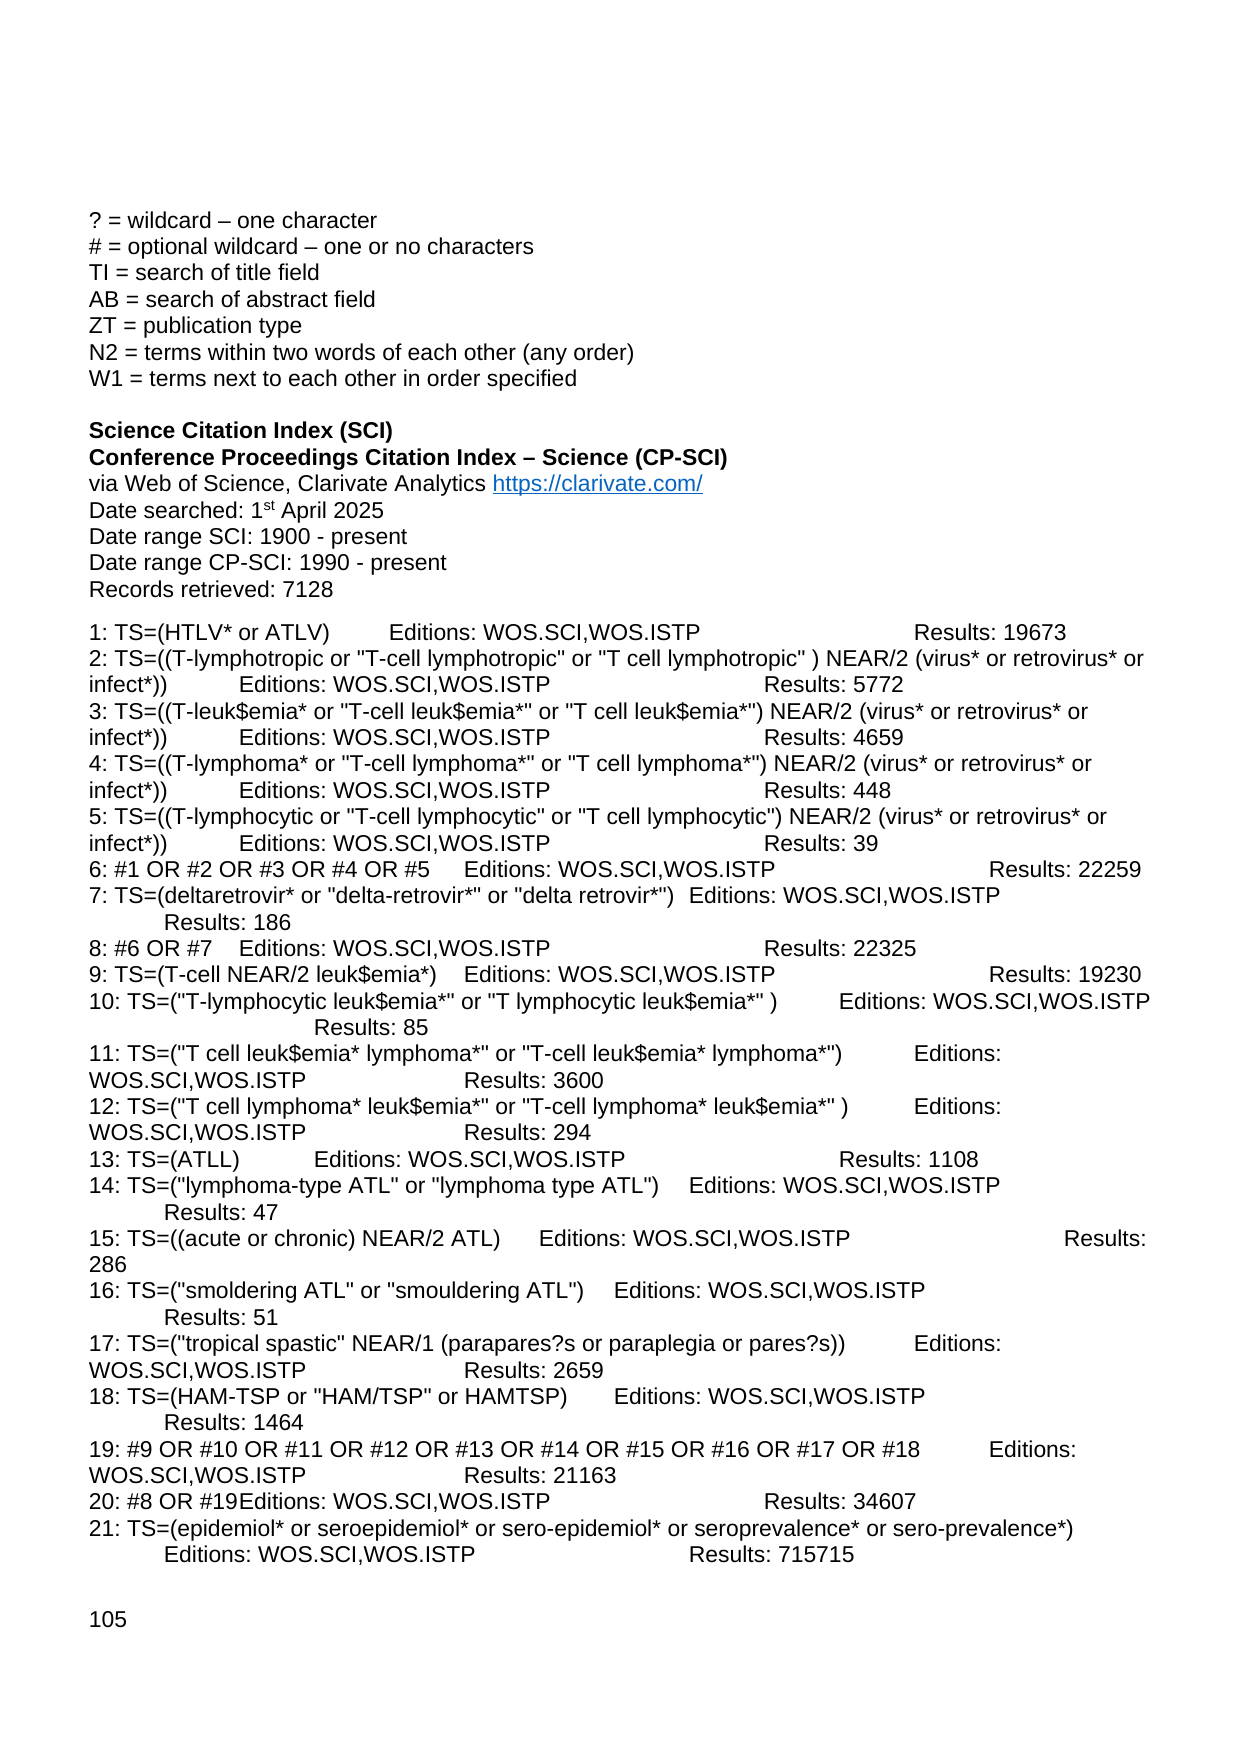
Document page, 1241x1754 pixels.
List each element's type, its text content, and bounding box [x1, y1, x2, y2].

text ? = wildcard – one character [89, 207, 1152, 233]
text # = optional wildcard – one or no characters [89, 233, 1152, 259]
text 21: TS=(epidemiol* or seroepidemiol* or sero-epidemiol* or seroprevalence* or sero-prevalence*) Editions: WOS.SCI,WOS.ISTP Results: 715715 [89, 1515, 1152, 1567]
text via Web of Science, Clarivate Analytics https://clarivate.com/ [89, 470, 1152, 497]
text 1: TS=(HTLV* or ATLV) Editions: WOS.SCI,WOS.ISTP Results: 19673 [89, 619, 1152, 645]
text 18: TS=(HAM-TSP or "HAM/TSP" or HAMTSP) Editions: WOS.SCI,WOS.ISTP Results: 1464 [89, 1383, 1152, 1436]
text TI = search of title field [89, 259, 1152, 286]
text 16: TS=("smoldering ATL" or "smouldering ATL") Editions: WOS.SCI,WOS.ISTP Results: 51 [89, 1277, 1152, 1330]
text 17: TS=("tropical spastic" NEAR/1 (parapares?s or paraplegia or pares?s)) Editions: WOS.SCI,WOS.ISTP Results: 2659 [89, 1330, 1152, 1383]
text 11: TS=("T cell leuk$emia* lymphoma*" or "T-cell leuk$emia* lymphoma*") Editions: WOS.SCI,WOS.ISTP Results: 3600 [89, 1040, 1152, 1093]
text W1 = terms next to each other in order specified [89, 365, 1152, 391]
text 9: TS=(T-cell NEAR/2 leuk$emia*) Editions: WOS.SCI,WOS.ISTP Results: 19230 [89, 961, 1152, 988]
text Date range SCI: 1900 - present [89, 523, 1152, 549]
text 20: #8 OR #19 Editions: WOS.SCI,WOS.ISTP Results: 34607 [89, 1488, 1152, 1515]
text AB = search of abstract field [89, 286, 1152, 312]
text Science Citation Index (SCI) [89, 417, 1152, 444]
text 4: TS=((T-lymphoma* or "T-cell lymphoma*" or "T cell lymphoma*") NEAR/2 (virus* or retrovirus* or infect*)) Editions: WOS.SCI,WOS.ISTP Results: 448 [89, 750, 1152, 803]
text 12: TS=("T cell lymphoma* leuk$emia*" or "T-cell lymphoma* leuk$emia*" ) Editions: WOS.SCI,WOS.ISTP Results: 294 [89, 1093, 1152, 1146]
text 14: TS=("lymphoma-type ATL" or "lymphoma type ATL") Editions: WOS.SCI,WOS.ISTP Results: 47 [89, 1172, 1152, 1225]
text 6: #1 OR #2 OR #3 OR #4 OR #5 Editions: WOS.SCI,WOS.ISTP Results: 22259 [89, 856, 1152, 882]
text 5: TS=((T-lymphocytic or "T-cell lymphocytic" or "T cell lymphocytic") NEAR/2 (virus* or retrovirus* or infect*)) Editions: WOS.SCI,WOS.ISTP Results: 39 [89, 803, 1152, 856]
text N2 = terms within two words of each other (any order) [89, 338, 1152, 365]
text 10: TS=("T-lymphocytic leuk$emia*" or "T lymphocytic leuk$emia*" ) Editions: WOS.SCI,WOS.ISTP Results: 85 [89, 988, 1152, 1040]
text 2: TS=((T-lymphotropic or "T-cell lymphotropic" or "T cell lymphotropic" ) NEAR/2 (virus* or retrovirus* or infect*)) Editions: WOS.SCI,WOS.ISTP Results: 5772 [89, 645, 1152, 698]
text 3: TS=((T-leuk$emia* or "T-cell leuk$emia*" or "T cell leuk$emia*") NEAR/2 (virus* or retrovirus* or infect*)) Editions: WOS.SCI,WOS.ISTP Results: 4659 [89, 698, 1152, 750]
text 7: TS=(deltaretrovir* or "delta-retrovir*" or "delta retrovir*") Editions: WOS.SCI,WOS.ISTP Results: 186 [89, 882, 1152, 935]
text 19: #9 OR #10 OR #11 OR #12 OR #13 OR #14 OR #15 OR #16 OR #17 OR #18 Editions: WOS.SCI,WOS.ISTP Results: 21163 [89, 1436, 1152, 1488]
text 15: TS=((acute or chronic) NEAR/2 ATL) Editions: WOS.SCI,WOS.ISTP Results: 286 [89, 1225, 1152, 1277]
text Date searched: 1st April 2025 [89, 497, 1152, 523]
text 13: TS=(ATLL) Editions: WOS.SCI,WOS.ISTP Results: 1108 [89, 1146, 1152, 1172]
text Date range CP-SCI: 1990 - present [89, 549, 1152, 576]
text ZT = publication type [89, 312, 1152, 338]
text Records retrieved: 7128 [89, 576, 1152, 602]
text 8: #6 OR #7 Editions: WOS.SCI,WOS.ISTP Results: 22325 [89, 935, 1152, 961]
text Conference Proceedings Citation Index – Science (CP-SCI) [89, 444, 1152, 470]
